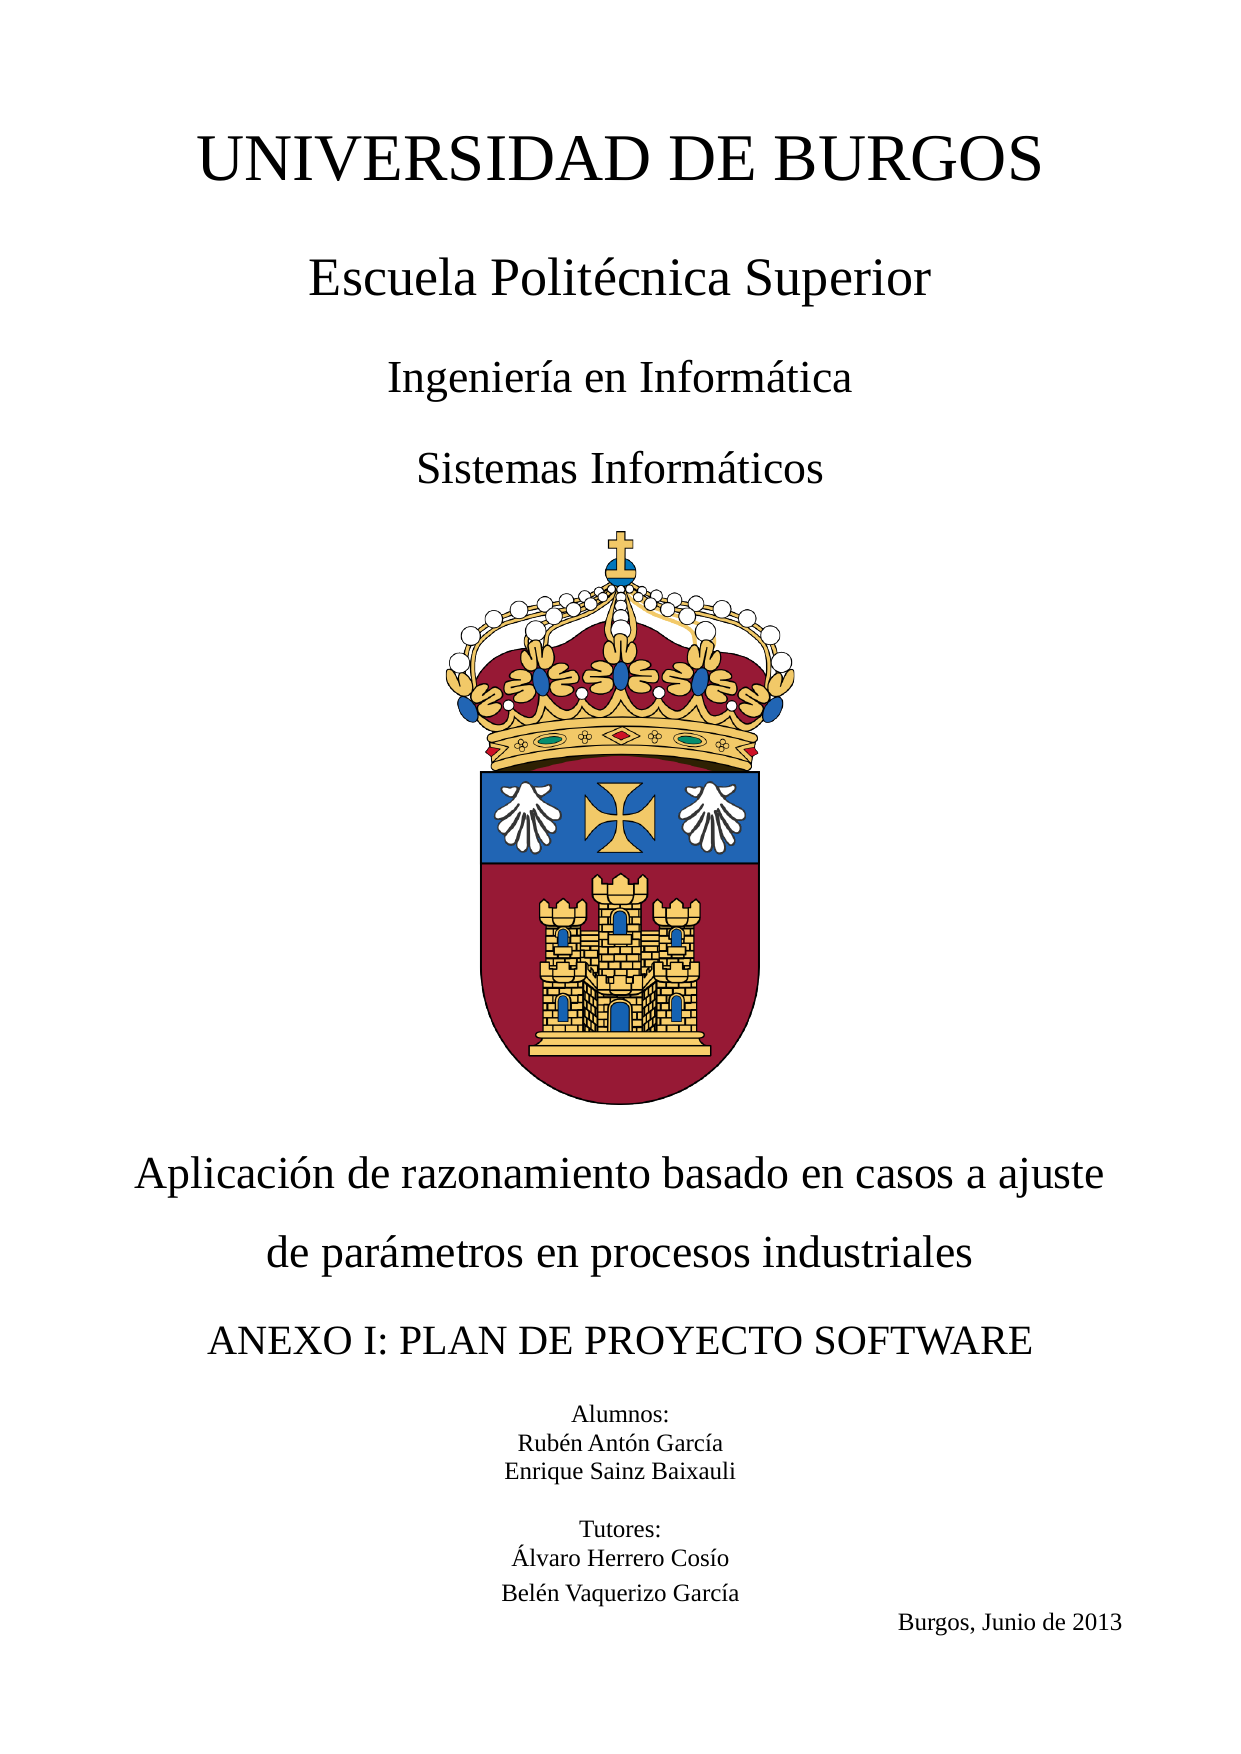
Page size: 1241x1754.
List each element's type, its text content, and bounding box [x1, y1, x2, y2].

text Aplicación de razonamiento basado en casos a ajuste de parámetros en procesos industriales [118, 1145, 1122, 1277]
text Escuela Politécnica Superior [118, 245, 1122, 307]
text Ingeniería en Informática [118, 350, 1122, 403]
text Rubén Antón García [118, 1428, 1122, 1456]
text Belén Vaquerizo García [118, 1578, 1122, 1607]
picture [445, 531, 795, 1105]
text ANEXO I: PLAN DE PROYECTO SOFTWARE [118, 1315, 1122, 1363]
text Alumnos: [118, 1399, 1122, 1428]
text Burgos, Junio de 2013 [118, 1607, 1122, 1636]
text Sistemas Informáticos [118, 441, 1122, 494]
text Tutores: [118, 1514, 1122, 1543]
text UNIVERSIDAD DE BURGOS [118, 118, 1122, 195]
text Enrique Sainz Baixauli [118, 1456, 1122, 1485]
text Álvaro Herrero Cosío [118, 1543, 1122, 1572]
